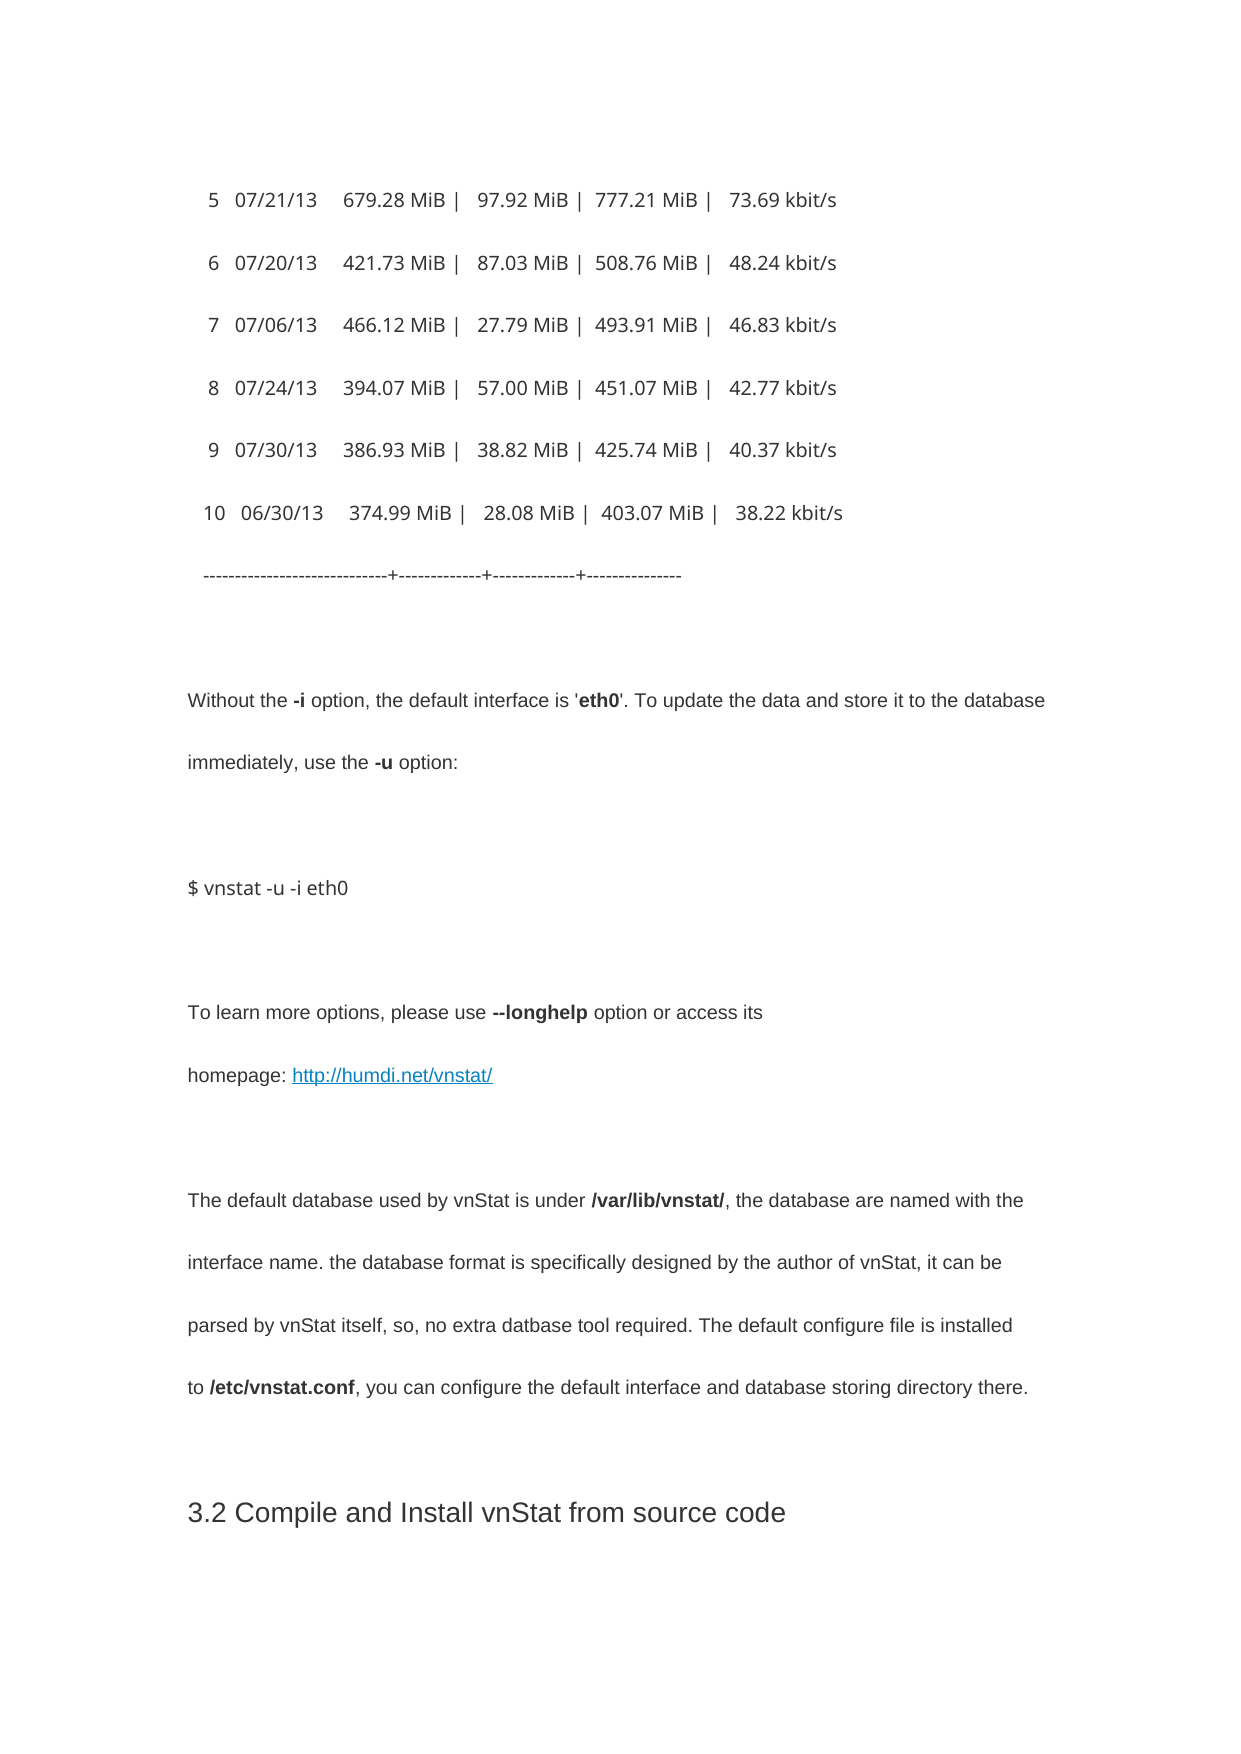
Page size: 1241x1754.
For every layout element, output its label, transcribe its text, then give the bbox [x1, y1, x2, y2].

text $ vnstat -u -i eth0 [187, 846, 1053, 908]
text To learn more options, please use --longhelp option or access its homepage: http://humdi.net/vnstat/ [187, 971, 1053, 1096]
text 9 07/30/13 386.93 MiB | 38.82 MiB | 425.74 MiB | 40.37 kbit/s [187, 408, 1053, 471]
text The default database used by vnStat is under /var/lib/vnstat/, the database are named with the interface name. the database format is specifically designed by the author of vnStat, it can be parsed by vnStat itself, so, no extra datbase tool required. The default configure file is installed to /etc/vnstat.conf, you can configure the default interface and database storing directory there. [187, 1158, 1053, 1408]
text Without the -i option, the default interface is 'eth0'. To update the data and store it to the database immediately, use the -u option: [187, 658, 1053, 783]
text 6 07/20/13 421.73 MiB | 87.03 MiB | 508.76 MiB | 48.24 kbit/s [187, 221, 1053, 283]
text 5 07/21/13 679.28 MiB | 97.92 MiB | 777.21 MiB | 73.69 kbit/s [187, 158, 1053, 221]
text 8 07/24/13 394.07 MiB | 57.00 MiB | 451.07 MiB | 42.77 kbit/s [187, 346, 1053, 408]
text 10 06/30/13 374.99 MiB | 28.08 MiB | 403.07 MiB | 38.22 kbit/s [187, 471, 1053, 533]
text -----------------------------+-------------+-------------+--------------- [187, 533, 1053, 596]
text 7 07/06/13 466.12 MiB | 27.79 MiB | 493.91 MiB | 46.83 kbit/s [187, 283, 1053, 346]
text 3.2 Compile and Install vnStat from source code [187, 1471, 1053, 1533]
